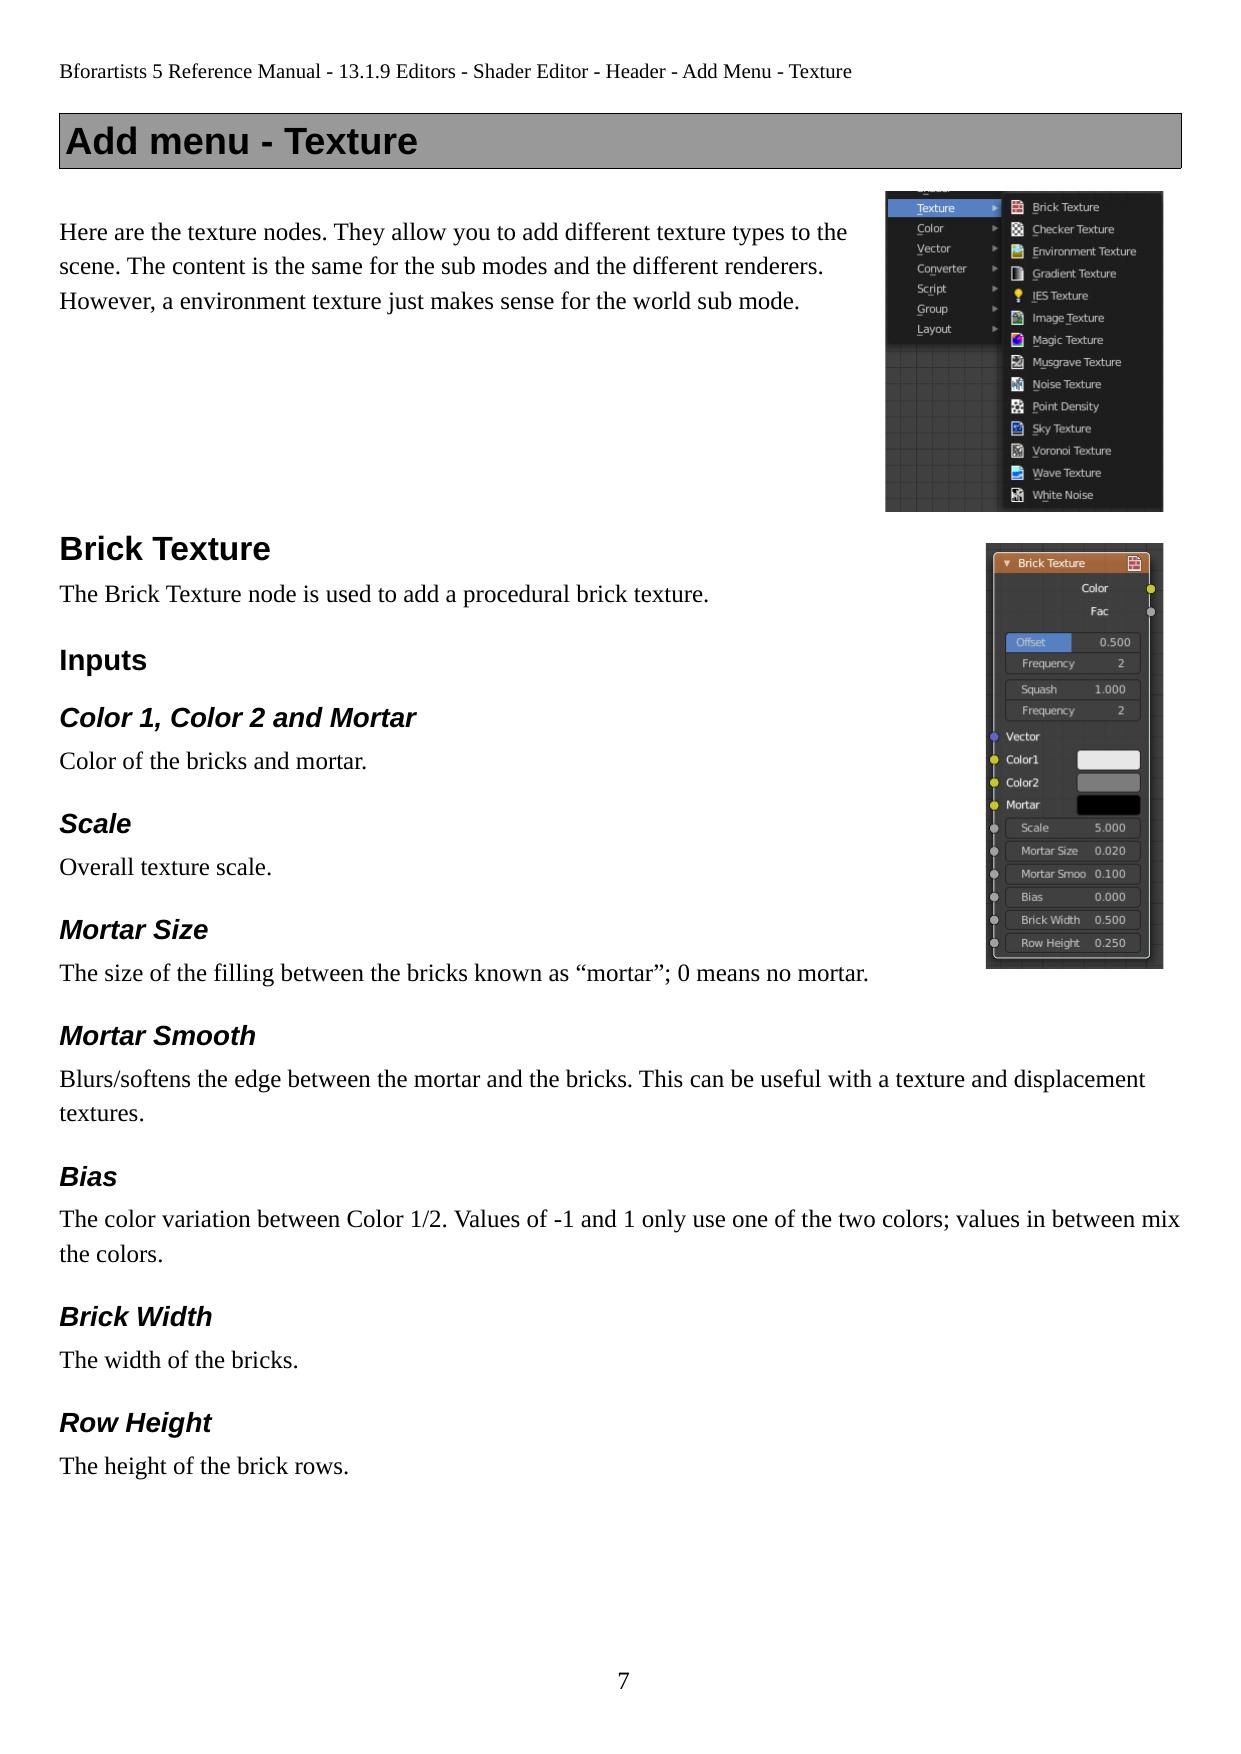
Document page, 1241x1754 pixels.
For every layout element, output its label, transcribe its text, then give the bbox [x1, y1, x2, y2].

text The size of the filling between the bricks known as “mortar”; 0 means no mortar. [59, 958, 1181, 987]
picture [985, 543, 1164, 969]
subtitle Mortar Smooth [59, 1020, 1181, 1052]
subtitle Mortar Size [59, 914, 985, 946]
text Here are the texture nodes. They allow you to add different texture types to the scene. The content is the same for the sub modes and the different renderers. However, a environment texture just makes sense for the world sub mode. [59, 217, 885, 315]
subtitle Brick Texture [59, 528, 1181, 567]
text The color variation between Color 1/2. Values of -1 and 1 only use one of the two colors; values in between mix the colors. [59, 1204, 1181, 1268]
subtitle Inputs [59, 643, 985, 677]
subtitle Color 1, Color 2 and Mortar [59, 702, 985, 734]
text The width of the bricks. [59, 1345, 1181, 1374]
subtitle [1164, 702, 1181, 734]
text The height of the brick rows. [59, 1451, 1181, 1479]
table_header Add menu - Texture [60, 114, 1181, 168]
subtitle [1164, 808, 1181, 840]
picture [885, 191, 1164, 512]
text Color of the bricks and mortar. [59, 746, 985, 775]
subtitle [1164, 643, 1181, 677]
text [1164, 852, 1181, 881]
subtitle Scale [59, 808, 985, 840]
subtitle Bias [59, 1160, 1181, 1192]
text Overall texture scale. [59, 852, 985, 881]
text Blurs/softens the edge between the mortar and the bricks. This can be useful with a texture and displacement textures. [59, 1064, 1181, 1127]
text The Brick Texture node is used to add a procedural brick texture. [59, 579, 985, 608]
subtitle Row Height [59, 1406, 1181, 1438]
subtitle Brick Width [59, 1301, 1181, 1332]
subtitle [1164, 914, 1181, 946]
